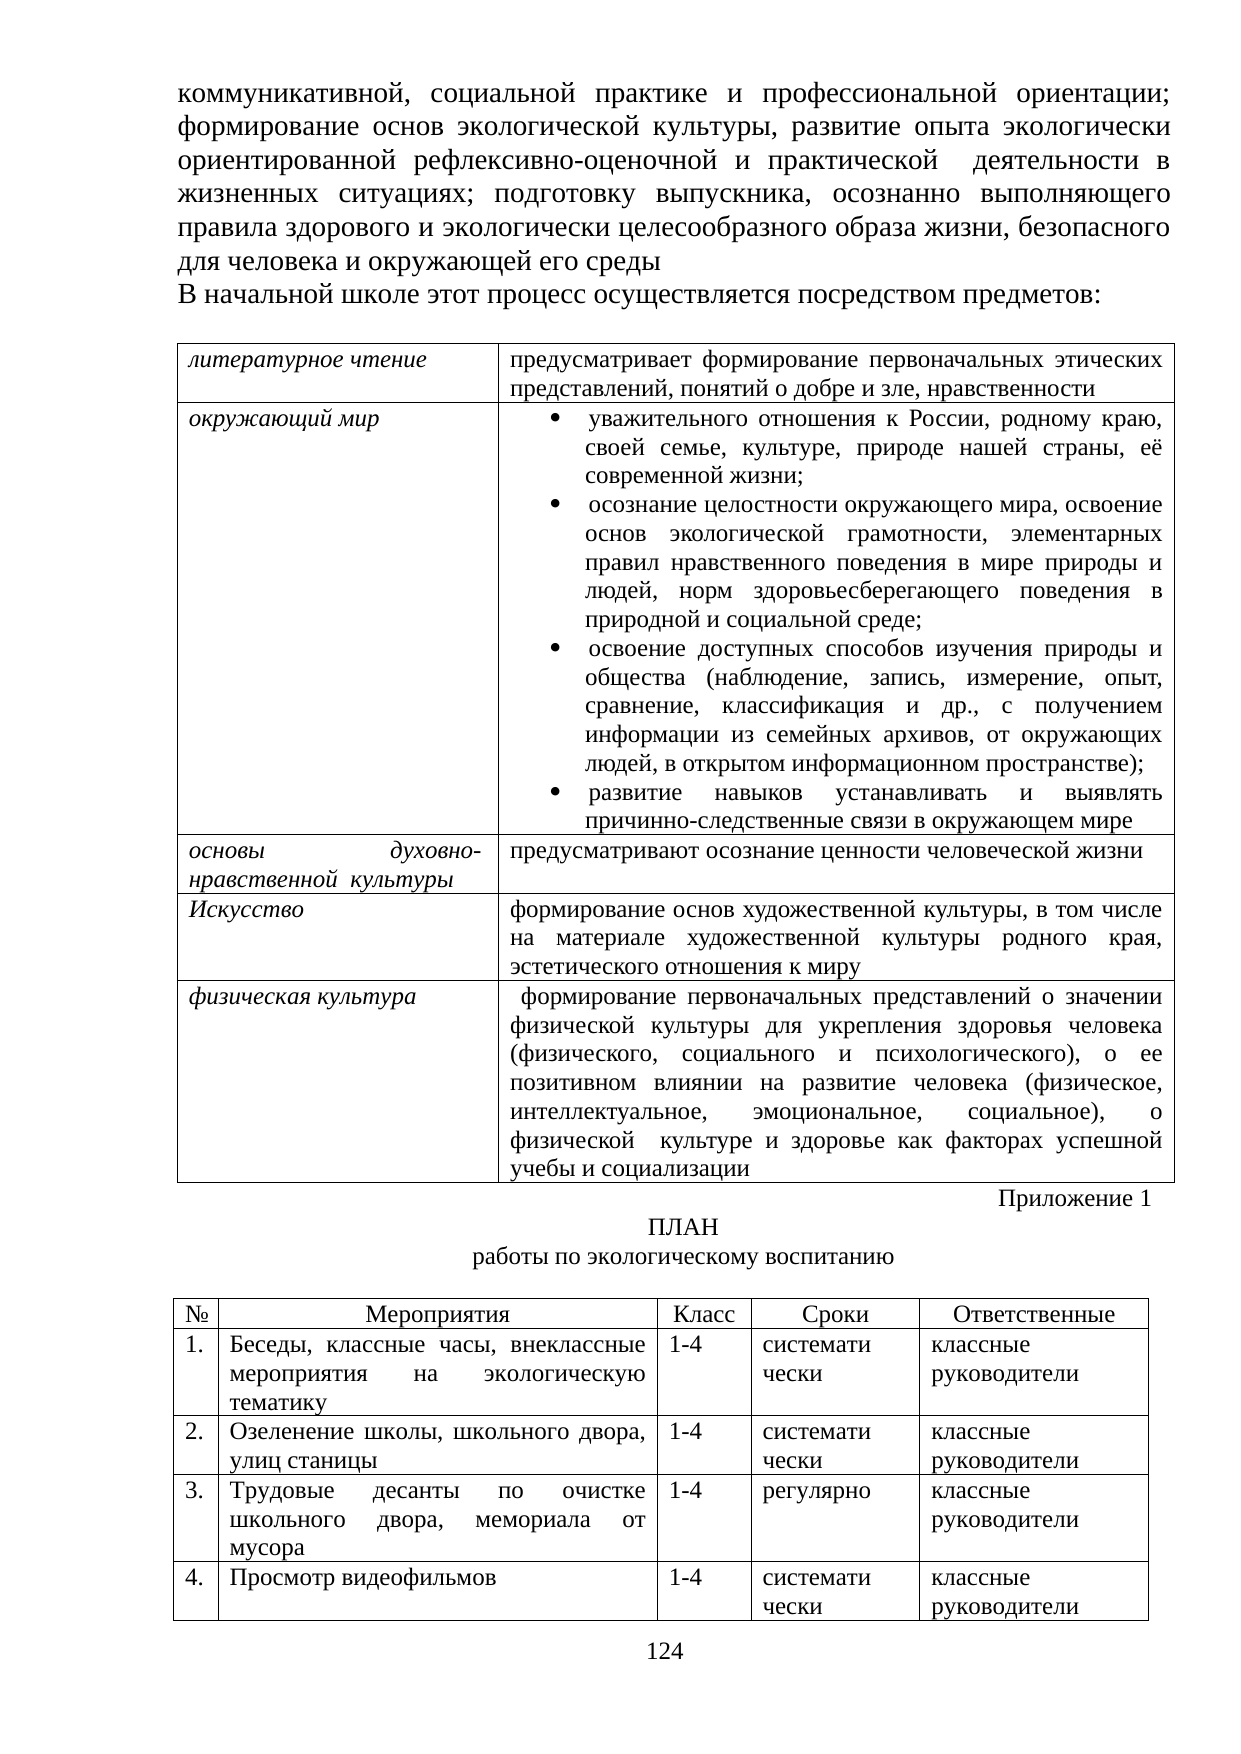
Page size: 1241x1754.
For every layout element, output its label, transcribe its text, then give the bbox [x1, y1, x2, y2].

table_cell Просмотр видеофильмов [219, 1562, 657, 1620]
table_cell формирование первоначальных представлений о значении физической культуры для укрепления здоровья человека (физического, социального и психологического), о ее позитивном влиянии на развитие человека (физическое, интеллектуальное, эмоциональное, социальное), о физической культуре и здоровье как факторах успешной учебы и социализации [499, 981, 1174, 1182]
table_cell основы духовно-нравственной культуры [178, 835, 498, 893]
table_cell классные руководители [920, 1475, 1148, 1561]
table_cell регулярно [752, 1475, 919, 1561]
table_cell системати чески [752, 1562, 919, 1620]
text работы по экологическому воспитанию [215, 1241, 1152, 1269]
table_cell [174, 1562, 218, 1620]
table_header Класс [658, 1299, 751, 1328]
table_header Мероприятия [219, 1299, 657, 1328]
table_cell 1-4 [658, 1475, 751, 1561]
table_cell системати чески [752, 1329, 919, 1415]
table_cell формирование основ художественной культуры, в том числе на материале художественной культуры родного края, эстетического отношения к миру [499, 894, 1174, 980]
table_cell 1-4 [658, 1416, 751, 1474]
table_cell 1-4 [658, 1562, 751, 1620]
table_header Ответственные [920, 1299, 1148, 1328]
table_cell Искусство [178, 894, 498, 980]
text ПЛАН [215, 1212, 1152, 1241]
table_cell Беседы, классные часы, внеклассные мероприятия на экологическую тематику [219, 1329, 657, 1415]
table_cell предусматривают осознание ценности человеческой жизни [499, 835, 1174, 893]
table_cell классные руководители [920, 1416, 1148, 1474]
table_cell классные руководители [920, 1329, 1148, 1415]
text В начальной школе этот процесс осуществляется посредством предметов: [177, 276, 1171, 310]
table_header № [174, 1299, 218, 1328]
text Приложение 1 [177, 1183, 1152, 1212]
table_cell [174, 1329, 218, 1415]
table_cell физическая культура [178, 981, 498, 1182]
table_cell уважительного отношения к России, родному краю, своей семье, культуре, природе нашей страны, её современной жизни; осознание целостности окружающего мира, освоение основ экологической грамотности, элементарных правил нравственного поведения в мире природы и людей, норм здоровьесберегающего поведения в природной и социальной среде; освоение доступных способов изучения природы и общества (наблюдение, запись, измерение, опыт, сравнение, классификация и др., с получением информации из семейных архивов, от окружающих людей, в открытом информационном пространстве); развитие навыков устанавливать и выявлять причинно-следственные связи в окружающем мире [499, 403, 1174, 834]
table_cell 1-4 [658, 1329, 751, 1415]
table_cell окружающий мир [178, 403, 498, 834]
table_cell системати чески [752, 1416, 919, 1474]
table_header Сроки [752, 1299, 919, 1328]
table_header литературное чтение [178, 344, 498, 402]
table_cell [174, 1475, 218, 1561]
table_header предусматривает формирование первоначальных этических представлений, понятий о добре и зле, нравственности [499, 344, 1174, 402]
table_cell классные руководители [920, 1562, 1148, 1620]
table_cell Трудовые десанты по очистке школьного двора, мемориала от мусора [219, 1475, 657, 1561]
table_cell [174, 1416, 218, 1474]
text коммуникативной, социальной практике и профессиональной ориентации; формирование основ экологической культуры, развитие опыта экологически ориентированной рефлексивно-оценочной и практической деятельности в жизненных ситуациях; подготовку выпускника, осознанно выполняющего правила здорового и экологически целесообразного образа жизни, безопасного для человека и окружающей его среды [177, 75, 1171, 276]
table_cell Озеленение школы, школьного двора, улиц станицы [219, 1416, 657, 1474]
